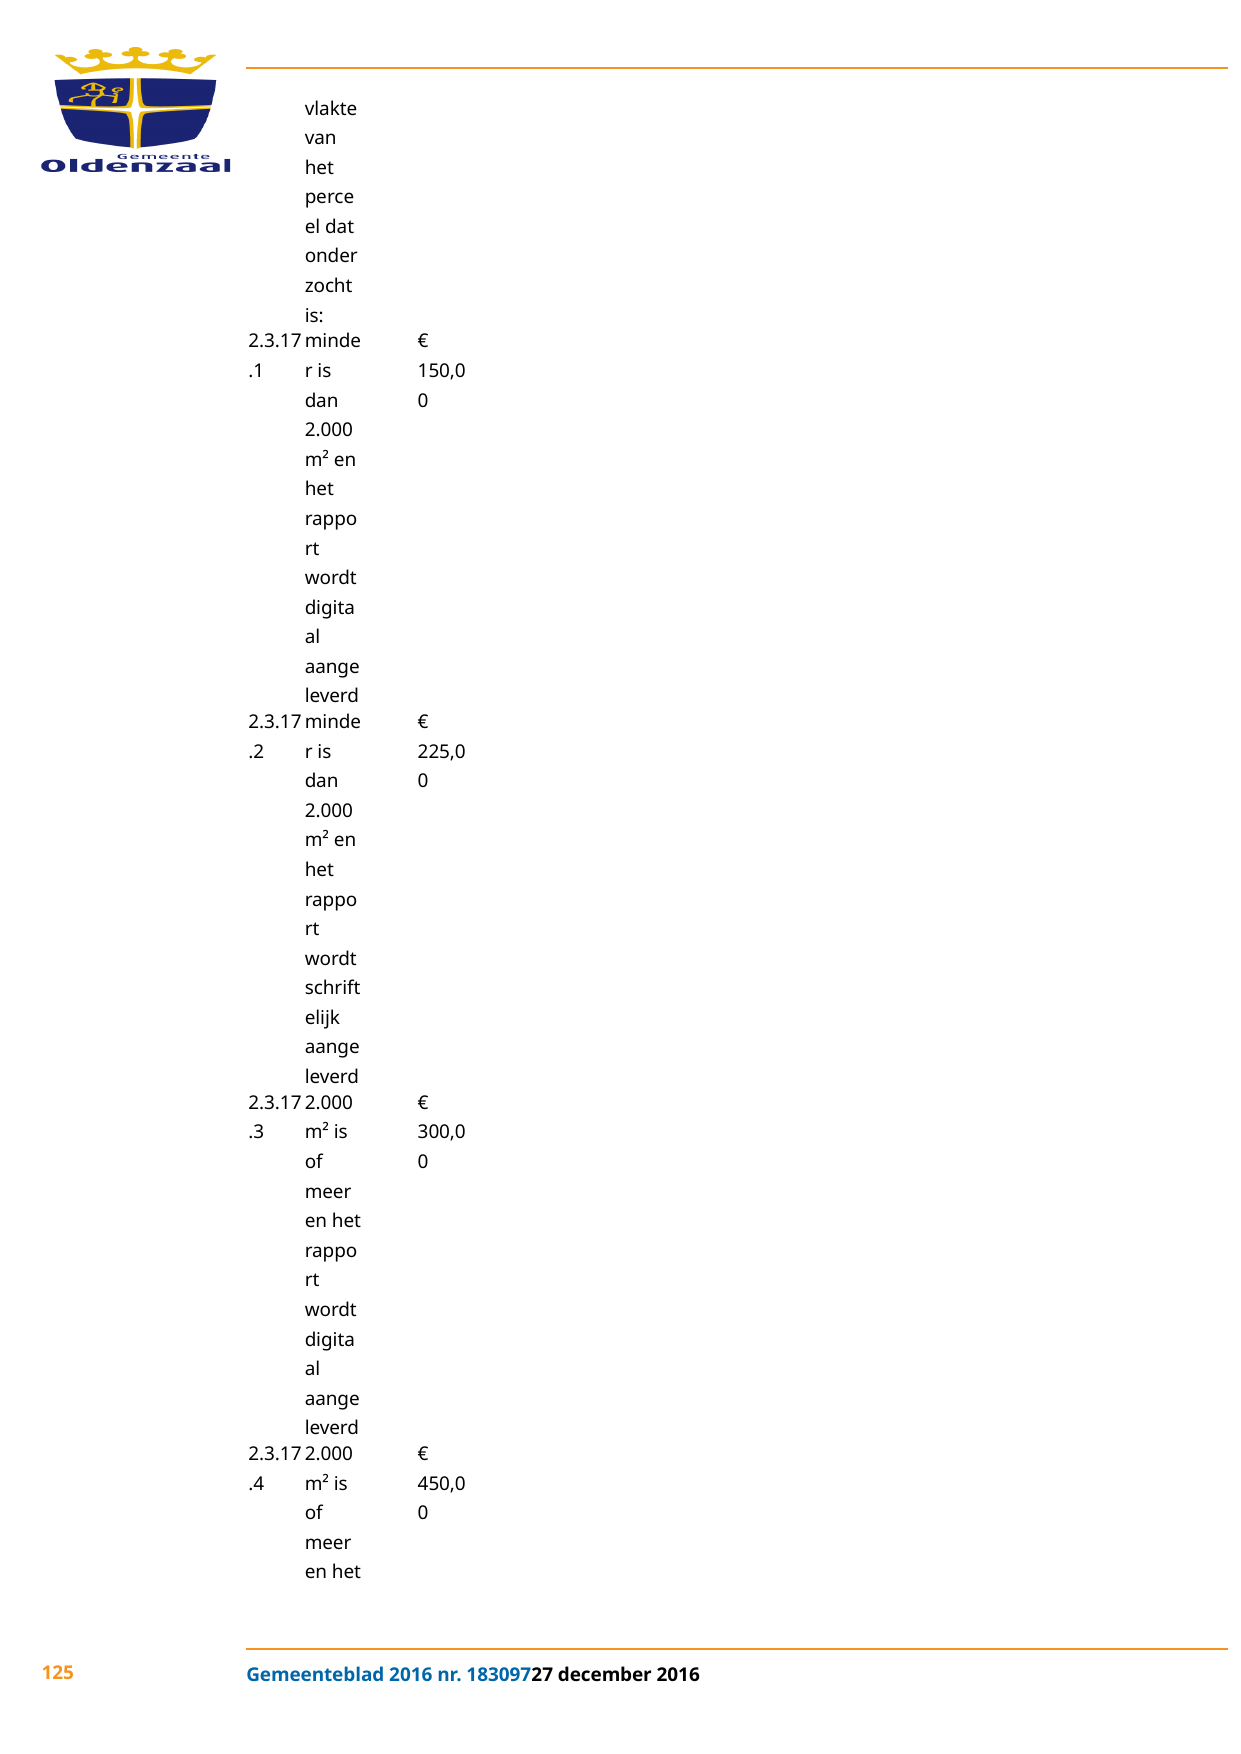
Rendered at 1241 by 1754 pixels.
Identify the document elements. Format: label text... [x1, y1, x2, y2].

table_cell [361, 708, 417, 1089]
table_cell [361, 1089, 417, 1440]
table_cell 2.3.17.1 [248, 328, 304, 708]
table_cell [361, 1440, 417, 1584]
table_cell 2.000 m² is of meer en het rapport wordt digitaal aangeleverd [305, 1089, 361, 1440]
table_cell vlakte van het perceel dat onderzocht is: [305, 95, 361, 328]
picture [41, 47, 231, 172]
table_cell [418, 95, 474, 328]
table_cell [361, 95, 417, 328]
table_cell 2.000 m² is of meer en het [305, 1440, 361, 1584]
table_cell € 300,00 [418, 1089, 474, 1440]
table_cell € 225,00 [418, 708, 474, 1089]
table_cell [248, 95, 304, 328]
table_cell minder is dan 2.000 m² en het rapport wordt schriftelijk aangeleverd [305, 708, 361, 1089]
table_cell minder is dan 2.000 m² en het rapport wordt digitaal aangeleverd [305, 328, 361, 708]
table_cell 2.3.17.2 [248, 708, 304, 1089]
table_cell 2.3.17.4 [248, 1440, 304, 1584]
table_cell € 450,00 [418, 1440, 474, 1584]
table_cell [361, 328, 417, 708]
table_cell 2.3.17.3 [248, 1089, 304, 1440]
table_cell € 150,00 [418, 328, 474, 708]
